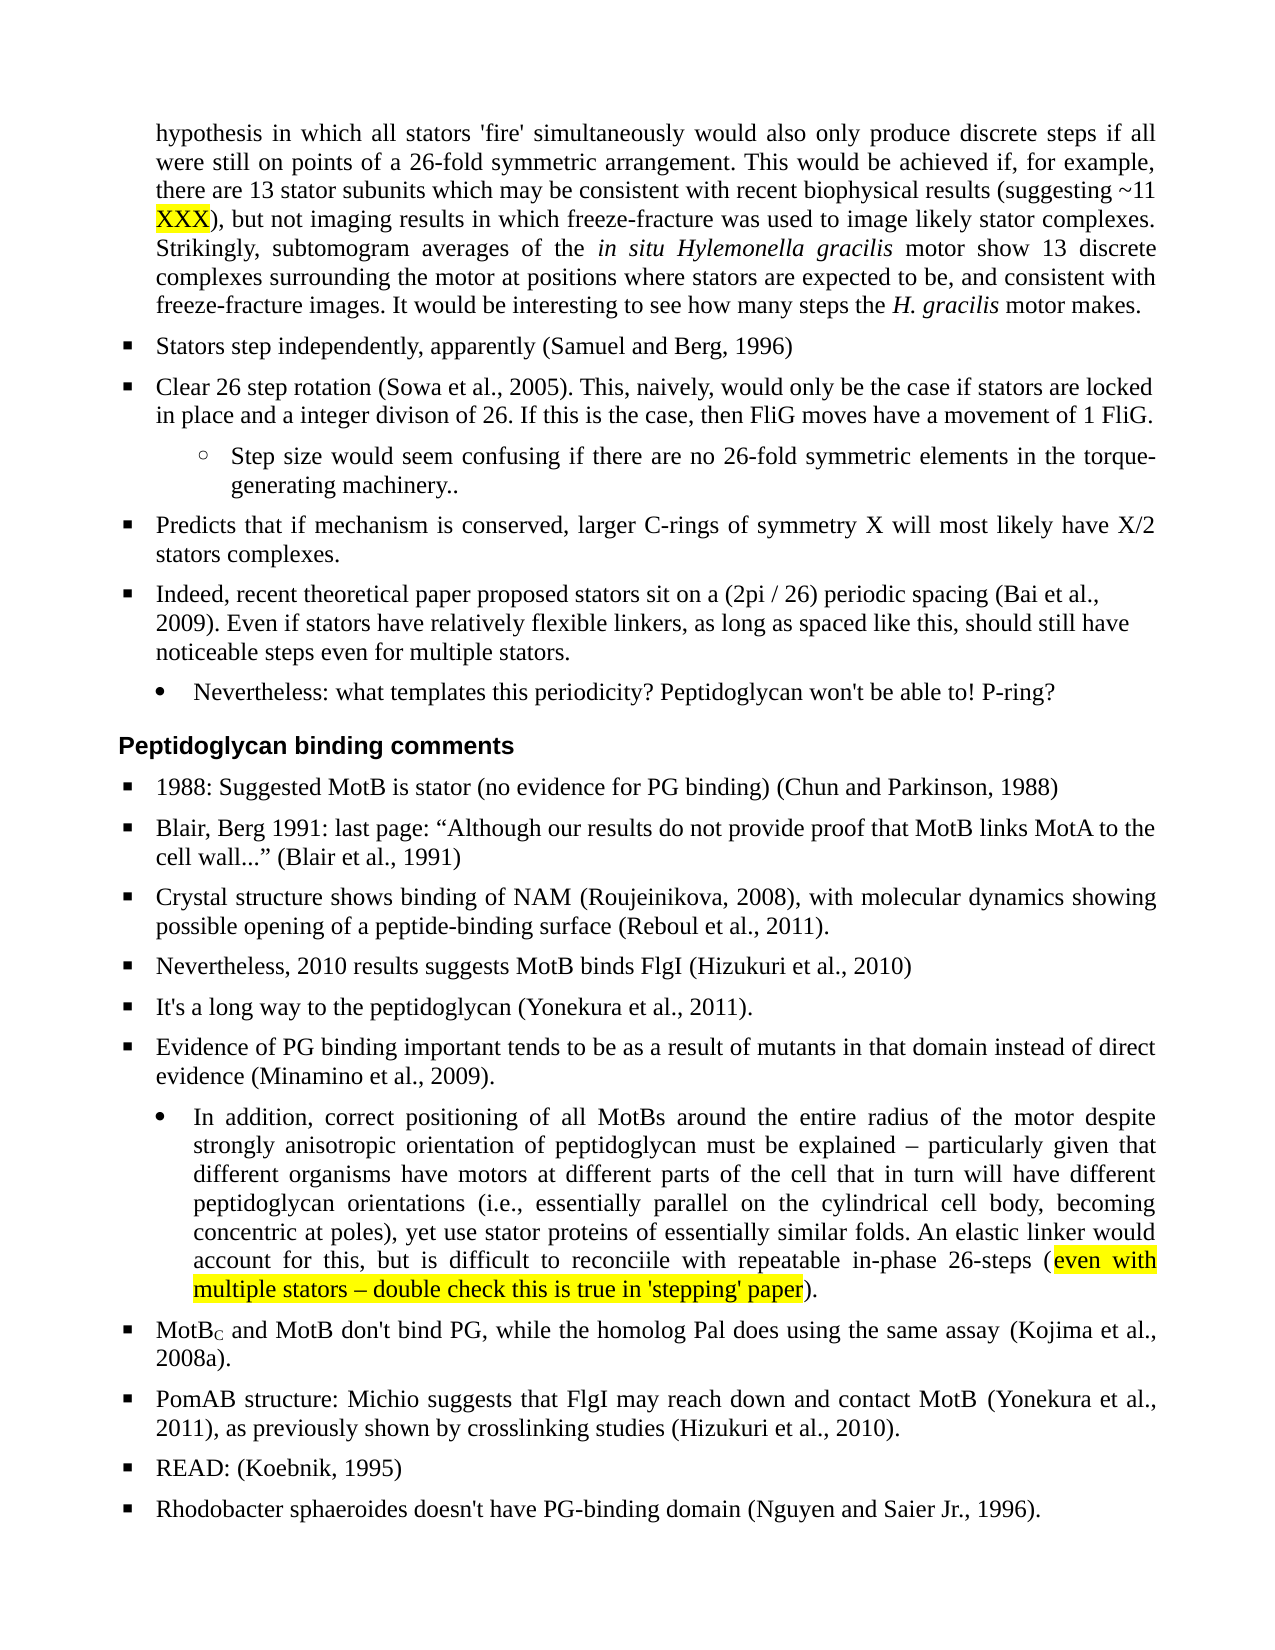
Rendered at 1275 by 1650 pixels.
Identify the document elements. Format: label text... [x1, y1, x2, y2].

list Indeed, recent theoretical paper proposed stators sit on a (2pi / 26) periodic spacing (Bai et al., 2009). Even if stators have relatively flexible linkers, as long as spaced like this, should still have noticeable steps even for multiple stators. [118, 579, 1157, 666]
list Step size would seem confusing if there are no 26-fold symmetric elements in the torque-generating machinery.. [193, 441, 1157, 498]
list Stators step independently, apparently (Samuel and Berg, 1996) [118, 331, 1157, 360]
list Blair, Berg 1991: last page: “Although our results do not provide proof that MotB links MotA to the cell wall...” (Blair et al., 1991) [118, 813, 1157, 870]
list MotBC and MotB don't bind PG, while the homolog Pal does using the same assay (Kojima et al., 2008a). [118, 1315, 1157, 1372]
subtitle Peptidoglycan binding comments [118, 731, 1157, 760]
list Nevertheless, 2010 results suggests MotB binds FlgI (Hizukuri et al., 2010) [118, 951, 1157, 980]
list Evidence of PG binding important tends to be as a result of mutants in that domain instead of direct evidence (Minamino et al., 2009). [118, 1032, 1157, 1090]
list Nevertheless: what templates this periodicity? Peptidoglycan won't be able to! P-ring? [156, 677, 1157, 706]
list In addition, correct positioning of all MotBs around the entire radius of the motor despite strongly anisotropic orientation of peptidoglycan must be explained – particularly given that different organisms have motors at different parts of the cell that in turn will have different peptidoglycan orientations (i.e., essentially parallel on the cylindrical cell body, becoming concentric at poles), yet use stator proteins of essentially similar folds. An elastic linker would account for this, but is difficult to reconciile with repeatable in-phase 26-steps (even with multiple stators – double check this is true in 'stepping' paper). [156, 1102, 1157, 1303]
list Clear 26 step rotation (Sowa et al., 2005). This, naively, would only be the case if stators are locked in place and a integer divison of 26. If this is the case, then FliG moves have a movement of 1 FliG. [118, 372, 1157, 429]
list PomAB structure: Michio suggests that FlgI may reach down and contact MotB (Yonekura et al., 2011), as previously shown by crosslinking studies (Hizukuri et al., 2010). [118, 1384, 1157, 1441]
list hypothesis in which all stators 'fire' simultaneously would also only produce discrete steps if all were still on points of a 26-fold symmetric arrangement. This would be achieved if, for example, there are 13 stator subunits which may be consistent with recent biophysical results (suggesting ~11 XXX), but not imaging results in which freeze-fracture was used to image likely stator complexes. Strikingly, subtomogram averages of the in situ Hylemonella gracilis motor show 13 discrete complexes surrounding the motor at positions where stators are expected to be, and consistent with freeze-fracture images. It would be interesting to see how many steps the H. gracilis motor makes. [118, 118, 1157, 319]
list Crystal structure shows binding of NAM (Roujeinikova, 2008), with molecular dynamics showing possible opening of a peptide-binding surface (Reboul et al., 2011). [118, 882, 1157, 939]
list Rhodobacter sphaeroides doesn't have PG-binding domain (Nguyen and Saier Jr., 1996). [118, 1494, 1157, 1522]
list Predicts that if mechanism is conserved, larger C-rings of symmetry X will most likely have X/2 stators complexes. [118, 510, 1157, 568]
list It's a long way to the peptidoglycan (Yonekura et al., 2011). [118, 992, 1157, 1021]
list 1988: Suggested MotB is stator (no evidence for PG binding) (Chun and Parkinson, 1988) [118, 772, 1157, 801]
list READ: (Koebnik, 1995) [118, 1453, 1157, 1482]
